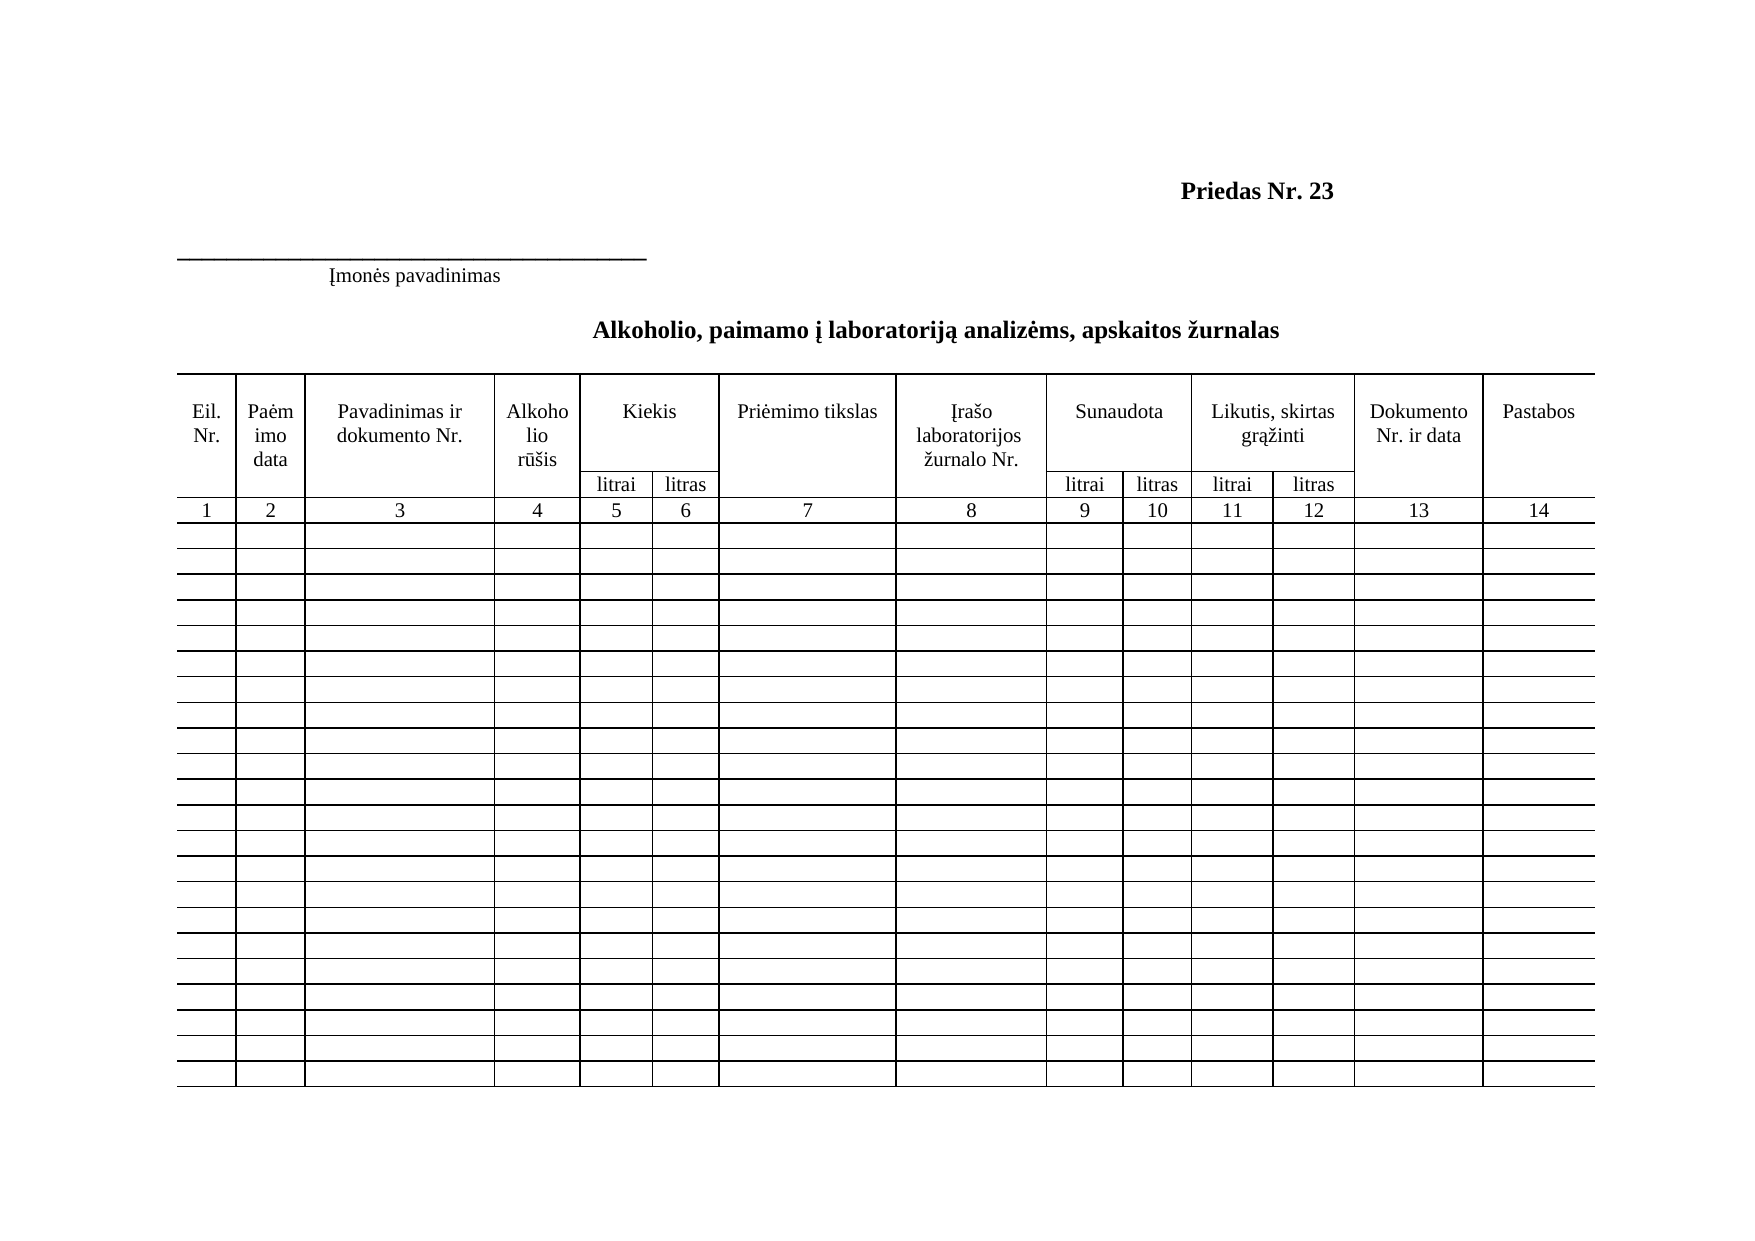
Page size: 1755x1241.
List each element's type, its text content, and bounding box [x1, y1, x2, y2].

table_cell [1355, 806, 1482, 829]
table_cell [1355, 601, 1482, 624]
table_cell [1124, 626, 1191, 650]
table_cell [495, 652, 579, 676]
table_cell [653, 575, 718, 599]
table_cell [495, 703, 579, 727]
table_cell [653, 934, 718, 958]
table_cell [897, 549, 1046, 573]
table_cell [306, 908, 494, 932]
table_cell [581, 806, 652, 829]
table_cell [897, 729, 1046, 753]
table_cell [1124, 882, 1191, 906]
table_cell litrai [581, 472, 652, 496]
table_cell [237, 754, 304, 778]
table_cell [306, 985, 494, 1009]
table_cell [1192, 524, 1272, 548]
table_cell [581, 831, 652, 855]
table_header Priėmimo tikslas [720, 375, 895, 471]
table_cell [177, 934, 235, 958]
table_cell [897, 882, 1046, 906]
table_cell [306, 831, 494, 855]
table_cell [897, 575, 1046, 599]
table_cell [653, 524, 718, 548]
table_cell [1355, 1011, 1482, 1034]
table_cell [720, 524, 895, 548]
table_cell [177, 471, 235, 496]
table_cell [897, 780, 1046, 804]
table_cell [1124, 959, 1191, 983]
table_cell [720, 1036, 895, 1060]
table_cell [306, 780, 494, 804]
table_cell [1274, 806, 1354, 829]
table_cell [720, 549, 895, 573]
table_cell [177, 524, 235, 548]
table_cell [720, 652, 895, 676]
table_cell [495, 471, 579, 496]
table_cell [1355, 857, 1482, 881]
table_cell [1484, 703, 1595, 727]
table_cell [653, 882, 718, 906]
table_cell [177, 1062, 235, 1086]
table_cell [1355, 754, 1482, 778]
table_cell [581, 1036, 652, 1060]
table_cell [1355, 729, 1482, 753]
table_cell [1192, 780, 1272, 804]
table_cell [237, 882, 304, 906]
table_cell [720, 575, 895, 599]
table_cell [581, 882, 652, 906]
table_cell [1274, 601, 1354, 624]
table_cell [653, 1011, 718, 1034]
table_cell [581, 626, 652, 650]
table_cell [306, 959, 494, 983]
table_cell [1274, 882, 1354, 906]
table_cell [1124, 806, 1191, 829]
table_cell [1192, 677, 1272, 701]
table_cell [581, 908, 652, 932]
table_cell [1047, 575, 1122, 599]
table_cell [1192, 882, 1272, 906]
table_cell [1192, 703, 1272, 727]
table_cell [495, 857, 579, 881]
table_cell [720, 1011, 895, 1034]
table_cell 4 [495, 498, 579, 522]
table_cell [1192, 831, 1272, 855]
table_header Kiekis [581, 375, 718, 471]
table_cell [237, 857, 304, 881]
table_cell [306, 471, 494, 496]
table_cell [237, 1062, 304, 1086]
table_cell [720, 857, 895, 881]
table_cell [653, 985, 718, 1009]
table_cell [581, 985, 652, 1009]
table_cell [1484, 934, 1595, 958]
table_cell litras [653, 472, 718, 496]
table_cell [653, 549, 718, 573]
table_cell [897, 806, 1046, 829]
table_cell [237, 934, 304, 958]
table_cell [306, 601, 494, 624]
table_cell [1124, 908, 1191, 932]
table_cell [177, 959, 235, 983]
table_cell [1124, 677, 1191, 701]
table_cell [1484, 471, 1595, 496]
table_cell 14 [1484, 498, 1595, 522]
table_header Alkoholio rūšis [495, 375, 579, 471]
table_cell [1047, 1011, 1122, 1034]
table_cell [495, 1036, 579, 1060]
text Įmonės pavadinimas [177, 263, 1695, 287]
table_cell [720, 780, 895, 804]
table_cell [306, 626, 494, 650]
table_cell [897, 601, 1046, 624]
table_cell [581, 754, 652, 778]
table_cell [1484, 652, 1595, 676]
table_cell 11 [1192, 498, 1272, 522]
table_cell [897, 652, 1046, 676]
table_cell [1192, 626, 1272, 650]
table_cell [177, 549, 235, 573]
table_cell [653, 601, 718, 624]
table_header Sunaudota [1047, 375, 1191, 471]
table_cell [237, 985, 304, 1009]
table_cell [1274, 524, 1354, 548]
table_cell [1047, 677, 1122, 701]
table_cell [1124, 934, 1191, 958]
table_cell [495, 575, 579, 599]
table_cell [1355, 831, 1482, 855]
table_cell [495, 882, 579, 906]
table_cell [1192, 754, 1272, 778]
table_cell [1484, 985, 1595, 1009]
table_cell [720, 601, 895, 624]
table_cell [1274, 1062, 1354, 1086]
table_cell [1274, 908, 1354, 932]
table_cell [237, 1036, 304, 1060]
table_header Likutis, skirtas grąžinti [1192, 375, 1354, 471]
table_cell [306, 806, 494, 829]
table_cell [237, 601, 304, 624]
table_cell [1355, 677, 1482, 701]
table_cell [495, 959, 579, 983]
table_cell 8 [897, 498, 1046, 522]
table_cell [720, 806, 895, 829]
table_cell [1274, 959, 1354, 983]
table_cell [1047, 857, 1122, 881]
table_cell [495, 754, 579, 778]
table_header Pastabos [1484, 375, 1595, 471]
table_cell [1047, 959, 1122, 983]
table_cell [720, 908, 895, 932]
table_cell [1047, 831, 1122, 855]
table_cell [177, 882, 235, 906]
table_cell [495, 1062, 579, 1086]
table_cell [1047, 549, 1122, 573]
table_cell [720, 882, 895, 906]
table_cell [720, 959, 895, 983]
table_cell [495, 601, 579, 624]
table_cell [1047, 729, 1122, 753]
table_cell [237, 471, 304, 496]
text Alkoholio, paimamo į laboratoriją analizėms, apskaitos žurnalas [177, 315, 1695, 344]
table_cell 7 [720, 498, 895, 522]
table_cell [1047, 806, 1122, 829]
table_cell [1355, 908, 1482, 932]
table_cell [1355, 985, 1482, 1009]
table_cell [1484, 549, 1595, 573]
table_cell [897, 857, 1046, 881]
table_cell [897, 831, 1046, 855]
table_cell [897, 934, 1046, 958]
table_cell litrai [1192, 472, 1272, 496]
table_cell [237, 959, 304, 983]
table_cell [495, 1011, 579, 1034]
table_cell [897, 1036, 1046, 1060]
table_cell [306, 857, 494, 881]
table_cell [1047, 908, 1122, 932]
table_cell [1124, 831, 1191, 855]
table_cell [720, 985, 895, 1009]
table_cell [1484, 524, 1595, 548]
table_cell [897, 754, 1046, 778]
table_cell [177, 806, 235, 829]
table_cell [1355, 1036, 1482, 1060]
table_cell [581, 652, 652, 676]
table_cell [1047, 1036, 1122, 1060]
table_cell [1124, 703, 1191, 727]
table_cell [1484, 729, 1595, 753]
table_cell [177, 729, 235, 753]
table_cell [237, 575, 304, 599]
table_cell [720, 729, 895, 753]
table_cell [177, 1011, 235, 1034]
table_cell [1274, 677, 1354, 701]
table_cell [1355, 1062, 1482, 1086]
table_cell [1355, 471, 1482, 496]
table_cell [1274, 985, 1354, 1009]
table_cell [1124, 1036, 1191, 1060]
table_cell [237, 549, 304, 573]
table_cell [1124, 754, 1191, 778]
table_cell [897, 985, 1046, 1009]
table_cell [1192, 934, 1272, 958]
table_cell [306, 1062, 494, 1086]
table_cell [1484, 908, 1595, 932]
table_cell [306, 703, 494, 727]
table_cell [306, 575, 494, 599]
table_cell [237, 908, 304, 932]
table_cell [1124, 524, 1191, 548]
table_cell [897, 524, 1046, 548]
table_cell [306, 1036, 494, 1060]
table_cell [1484, 754, 1595, 778]
table_cell [720, 626, 895, 650]
table_cell [1047, 652, 1122, 676]
table_cell [1124, 549, 1191, 573]
table_cell [720, 471, 895, 496]
table_cell [495, 677, 579, 701]
table_cell [1124, 1011, 1191, 1034]
table_cell [653, 1036, 718, 1060]
table_cell [581, 729, 652, 753]
table_cell [581, 524, 652, 548]
table_cell [1484, 857, 1595, 881]
table_cell [495, 934, 579, 958]
table_cell [581, 575, 652, 599]
table_cell [306, 1011, 494, 1034]
table_cell [897, 1011, 1046, 1034]
table_cell [1484, 1011, 1595, 1034]
table_cell [495, 549, 579, 573]
table_cell [1124, 985, 1191, 1009]
table_cell [1124, 1062, 1191, 1086]
table_cell [720, 1062, 895, 1086]
table_cell [495, 831, 579, 855]
table_cell [897, 703, 1046, 727]
table_cell [1192, 729, 1272, 753]
table_cell [1355, 626, 1482, 650]
table_header Dokumento Nr. ir data [1355, 375, 1482, 471]
table_cell [653, 806, 718, 829]
table_cell [653, 959, 718, 983]
table_cell [306, 934, 494, 958]
table_cell [1274, 934, 1354, 958]
table_cell [237, 780, 304, 804]
table_cell [1355, 652, 1482, 676]
table_cell [897, 626, 1046, 650]
table_cell [1124, 601, 1191, 624]
table_header Įrašo laboratorijos žurnalo Nr. [897, 375, 1046, 471]
table_cell [237, 677, 304, 701]
table_cell [1355, 524, 1482, 548]
table_cell litrai [1047, 472, 1122, 496]
table_cell [1355, 703, 1482, 727]
table_cell 10 [1124, 498, 1191, 522]
table_cell [1047, 934, 1122, 958]
table_cell [177, 677, 235, 701]
text Priedas Nr. 23 [177, 176, 1695, 205]
table_cell [177, 831, 235, 855]
table_cell [495, 780, 579, 804]
table_cell [1484, 626, 1595, 650]
table_cell [1124, 729, 1191, 753]
table_cell [306, 549, 494, 573]
table_cell [177, 908, 235, 932]
table_cell [581, 1062, 652, 1086]
table_cell litras [1274, 472, 1354, 496]
table_header Paėmimo data [237, 375, 304, 471]
table_cell [653, 652, 718, 676]
table_cell [581, 677, 652, 701]
table_cell 6 [653, 498, 718, 522]
table_cell [1047, 882, 1122, 906]
table_cell [177, 652, 235, 676]
table_cell [1047, 780, 1122, 804]
table_cell [1124, 575, 1191, 599]
table_cell [653, 703, 718, 727]
table_cell [306, 754, 494, 778]
table_cell [1355, 959, 1482, 983]
table_cell 3 [306, 498, 494, 522]
table_cell 2 [237, 498, 304, 522]
table_cell [1047, 703, 1122, 727]
table_cell 12 [1274, 498, 1354, 522]
table_cell [237, 1011, 304, 1034]
table_cell [581, 601, 652, 624]
table_cell [1047, 601, 1122, 624]
table_cell [1484, 677, 1595, 701]
table_header Pavadinimas ir dokumento Nr. [306, 375, 494, 471]
table_cell [237, 652, 304, 676]
table_cell [1047, 985, 1122, 1009]
table_cell [897, 959, 1046, 983]
table_cell [897, 908, 1046, 932]
table_cell [237, 703, 304, 727]
table_cell [237, 626, 304, 650]
table_cell [653, 780, 718, 804]
table_cell [1192, 575, 1272, 599]
table_cell [653, 1062, 718, 1086]
table_cell [1484, 1036, 1595, 1060]
table_cell [1274, 549, 1354, 573]
table_cell [1274, 729, 1354, 753]
table_cell [1274, 703, 1354, 727]
table_cell [1192, 549, 1272, 573]
table_cell [306, 652, 494, 676]
table_cell [1274, 1011, 1354, 1034]
table_cell [1484, 806, 1595, 829]
table_cell [1355, 780, 1482, 804]
table_cell [1274, 831, 1354, 855]
table_cell [581, 549, 652, 573]
table_cell [237, 729, 304, 753]
table_cell [581, 1011, 652, 1034]
table_cell [237, 806, 304, 829]
table_cell [177, 985, 235, 1009]
table_cell [495, 908, 579, 932]
table_cell [1274, 575, 1354, 599]
table_cell [495, 806, 579, 829]
table_cell [1484, 780, 1595, 804]
table_cell 9 [1047, 498, 1122, 522]
table_cell [720, 703, 895, 727]
table_cell [177, 754, 235, 778]
table_cell litras [1124, 472, 1191, 496]
table_cell [1192, 652, 1272, 676]
table_cell [495, 626, 579, 650]
table_cell [653, 908, 718, 932]
table_cell [177, 626, 235, 650]
table_cell [1192, 806, 1272, 829]
table_cell [653, 677, 718, 701]
table_cell [653, 729, 718, 753]
table_cell [653, 831, 718, 855]
table_cell [237, 524, 304, 548]
table_cell [306, 677, 494, 701]
table_cell [177, 1036, 235, 1060]
table_cell [1192, 1036, 1272, 1060]
table_cell [581, 780, 652, 804]
table_cell [653, 754, 718, 778]
table_cell [897, 1062, 1046, 1086]
table_cell [1274, 754, 1354, 778]
table_cell [1484, 601, 1595, 624]
table_cell [1192, 857, 1272, 881]
table_cell [1274, 626, 1354, 650]
table_cell [177, 601, 235, 624]
table_cell [1192, 908, 1272, 932]
table_cell [1047, 1062, 1122, 1086]
table_cell [495, 985, 579, 1009]
table_cell [720, 677, 895, 701]
table_header Eil. Nr. [177, 375, 235, 471]
table_cell [177, 857, 235, 881]
table_cell [1192, 601, 1272, 624]
table_cell [653, 857, 718, 881]
table_cell [897, 677, 1046, 701]
table_cell [1192, 1062, 1272, 1086]
table_cell [1047, 524, 1122, 548]
table_cell [1047, 754, 1122, 778]
table_cell 5 [581, 498, 652, 522]
table_cell [897, 471, 1046, 496]
table_cell [581, 703, 652, 727]
table_cell [1047, 626, 1122, 650]
table_cell [1484, 882, 1595, 906]
table_cell [1484, 1062, 1595, 1086]
table_cell [495, 524, 579, 548]
table_cell [1192, 985, 1272, 1009]
table_cell 1 [177, 498, 235, 522]
table_cell [177, 575, 235, 599]
table_cell [1124, 780, 1191, 804]
table_cell [1192, 959, 1272, 983]
table_cell [720, 934, 895, 958]
table_cell [177, 703, 235, 727]
table_cell [1124, 652, 1191, 676]
table_cell [1274, 780, 1354, 804]
table_cell [1355, 575, 1482, 599]
table_cell 13 [1355, 498, 1482, 522]
table_cell [720, 754, 895, 778]
table_cell [306, 729, 494, 753]
table_cell [1192, 1011, 1272, 1034]
table_cell [1484, 831, 1595, 855]
table_cell [177, 780, 235, 804]
table_cell [495, 729, 579, 753]
table_cell [1274, 652, 1354, 676]
table_cell [1274, 857, 1354, 881]
table_cell [581, 934, 652, 958]
table_cell [1484, 575, 1595, 599]
table_cell [237, 831, 304, 855]
table_cell [581, 857, 652, 881]
table_cell [306, 524, 494, 548]
table_cell [581, 959, 652, 983]
table_cell [306, 882, 494, 906]
table_cell [1124, 857, 1191, 881]
table_cell [1484, 959, 1595, 983]
table_cell [653, 626, 718, 650]
table_cell [1355, 882, 1482, 906]
table_cell [1355, 549, 1482, 573]
table_cell [1355, 934, 1482, 958]
table_cell [1274, 1036, 1354, 1060]
table_cell [720, 831, 895, 855]
